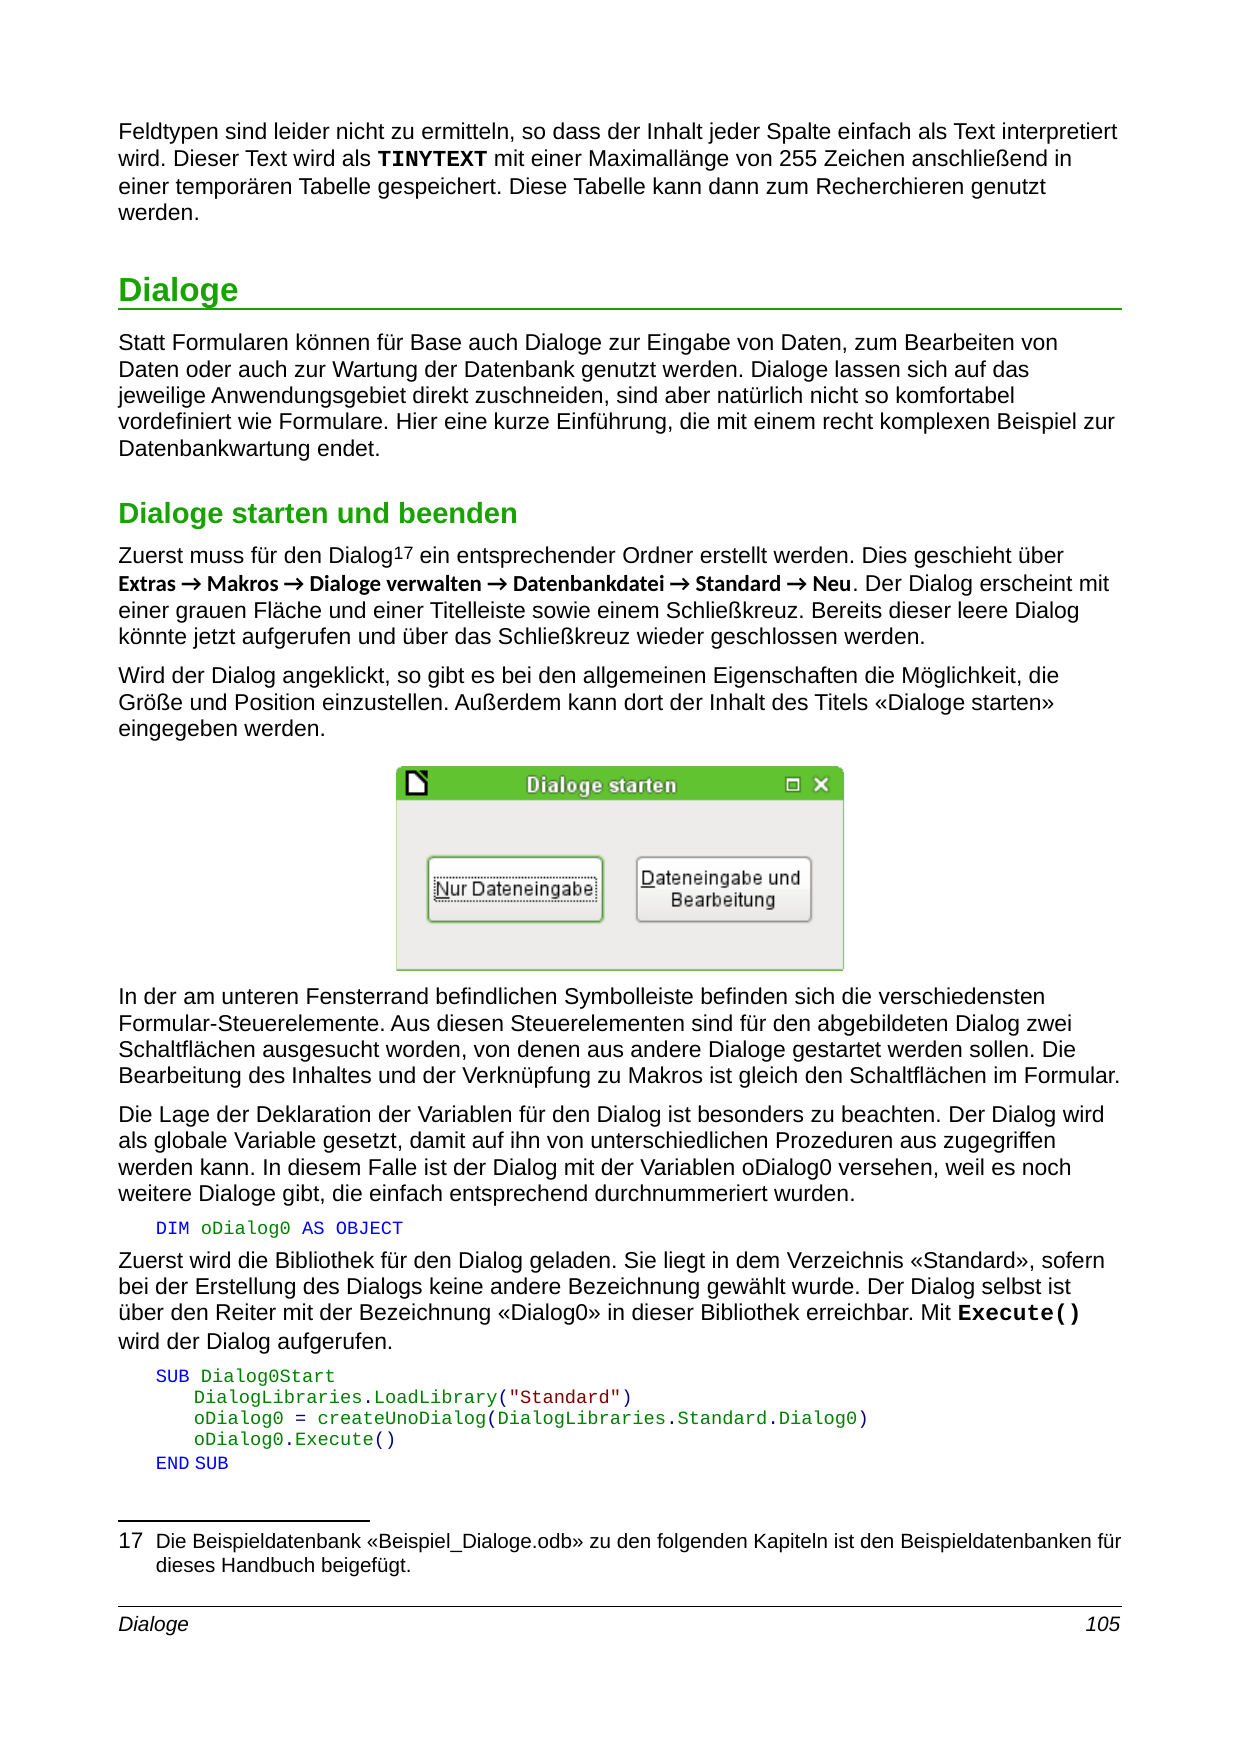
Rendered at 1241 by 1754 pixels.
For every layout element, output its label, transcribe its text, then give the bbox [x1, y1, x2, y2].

text END SUB [156, 1451, 1122, 1475]
text SUB Dialog0Start [156, 1366, 1122, 1388]
text In der am unteren Fensterrand befindlichen Symbolleiste befinden sich die verschiedensten Formular-Steuerelemente. Aus diesen Steuerelementen sind für den abgebildeten Dialog zwei Schaltflächen ausgesucht worden, von denen aus andere Dialoge gestartet werden sollen. Die Bearbeitung des Inhaltes und der Verknüpfung zu Makros ist gleich den Schaltflächen im Formular. [118, 983, 1122, 1089]
text oDialog0.Execute() [156, 1430, 1122, 1451]
text Statt Formularen können für Base auch Dialoge zur Eingabe von Daten, zum Bearbeiten von Daten oder auch zur Wartung der Datenbank genutzt werden. Dialoge lassen sich auf das jeweilige Anwendungsgebiet direkt zuschneiden, sind aber natürlich nicht so komfortabel vordefiniert wie Formulare. Hier eine kurze Einführung, die mit einem recht komplexen Beispiel zur Datenbankwartung endet. [118, 329, 1122, 461]
picture [396, 766, 845, 971]
text Die Lage der Deklaration der Variablen für den Dialog ist besonders zu beachten. Der Dialog wird als globale Variable gesetzt, damit auf ihn von unterschiedlichen Prozeduren aus zugegriffen werden kann. In diesem Falle ist der Dialog mit der Variablen oDialog0 versehen, weil es noch weitere Dialoge gibt, die einfach entsprechend durchnummeriert wurden. [118, 1101, 1122, 1207]
text Wird der Dialog angeklickt, so gibt es bei den allgemeinen Eigenschaften die Möglichkeit, die Größe und Position einzustellen. Außerdem kann dort der Inhalt des Titels «Dialoge starten» eingegeben werden. [118, 662, 1122, 741]
text Zuerst wird die Bibliothek für den Dialog geladen. Sie liegt in dem Verzeichnis «Standard», sofern bei der Erstellung des Dialogs keine andere Bezeichnung gewählt wurde. Der Dialog selbst ist über den Reiter mit der Bezeichnung «Dialog0» in dieser Bibliothek erreichbar. Mit Execute() wird der Dialog aufgerufen. [118, 1247, 1122, 1354]
subtitle Dialoge starten und beenden [118, 497, 1122, 530]
text DialogLibraries.LoadLibrary("Standard") [156, 1388, 1122, 1409]
text oDialog0 = createUnoDialog(DialogLibraries.Standard.Dialog0) [156, 1409, 1122, 1430]
text Feldtypen sind leider nicht zu ermitteln, so dass der Inhalt jeder Spalte einfach als Text interpretiert wird. Dieser Text wird als TINYTEXT mit einer Maximallänge von 255 Zeichen anschließend in einer temporären Tabelle gespeichert. Diese Tabelle kann dann zum Recherchieren genutzt werden. [118, 118, 1122, 226]
text DIM oDialog0 AS OBJECT [156, 1219, 1122, 1240]
text Die Beispieldatenbank «Beispiel_Dialoge.odb» zu den folgenden Kapiteln ist den Beispieldatenbanken für dieses Handbuch beigefügt. [118, 1527, 1122, 1576]
text Zuerst muss für den Dialog ein entsprechender Ordner erstellt werden. Dies geschieht über Extras → Makros → Dialoge verwalten → Datenbankdatei → Standard → Neu. Der Dialog erscheint mit einer grauen Fläche und einer Titelleiste sowie einem Schließkreuz. Bereits dieser leere Dialog könnte jetzt aufgerufen und über das Schließkreuz wieder geschlossen werden. [118, 542, 1122, 649]
subtitle Dialoge [118, 270, 1122, 308]
